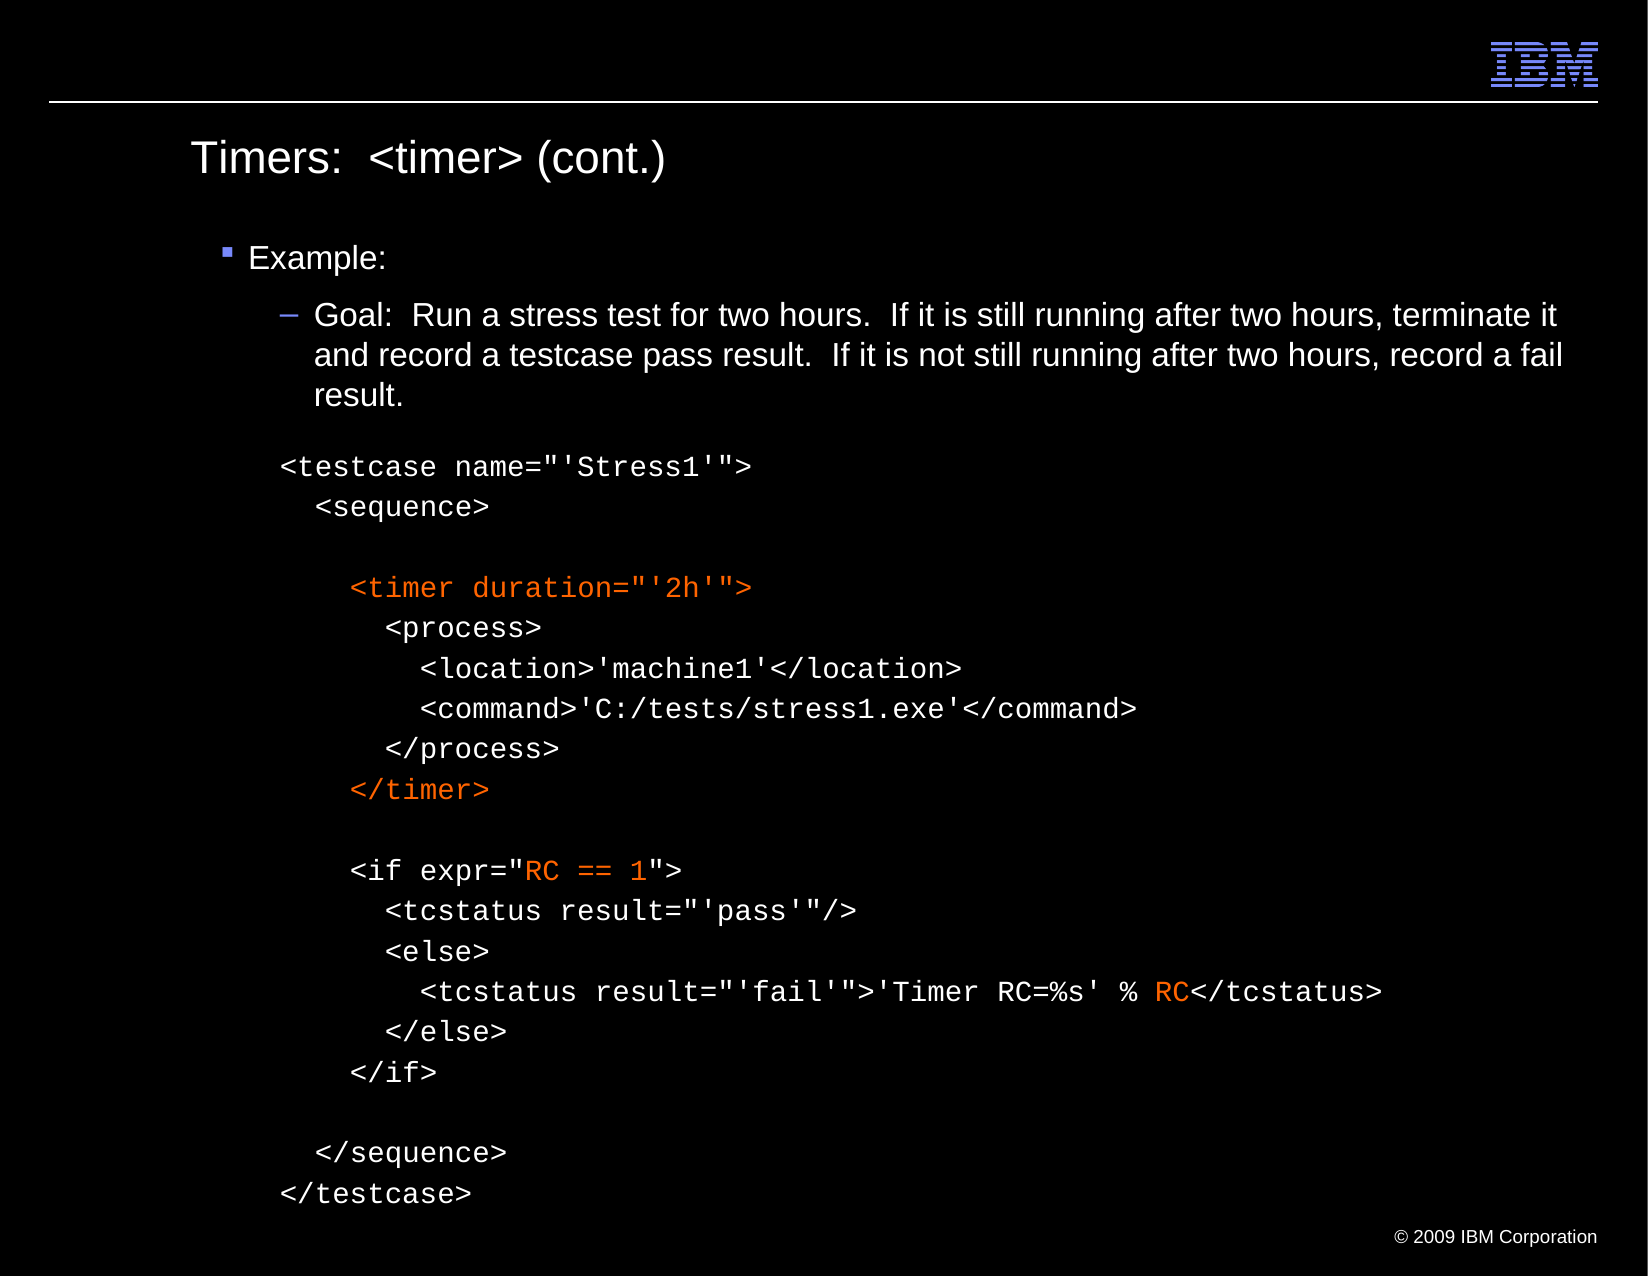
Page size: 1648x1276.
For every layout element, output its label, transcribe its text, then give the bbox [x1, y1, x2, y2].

picture [1491, 42, 1598, 87]
text_box Example: Goal: Run a stress test for two hours. If it is still running after two hours, terminate it and record a testcase pass result. If it is not still running after two hours, record a fail result. <testcase name="'Stress1'"> <sequence> <timer duration="'2h'"> <process> <location>'machine1'</location> <command>'C:/tests/stress1.exe'</command> </process> </timer> <if expr="RC == 1"> <tcstatus result="'pass'"/> <else> <tcstatus result="'fail'">'Timer RC=%s' % RC</tcstatus> </else> </if> </sequence> </testcase> [219, 236, 1570, 1276]
title Timers: <timer> (cont.) [173, 125, 1648, 219]
